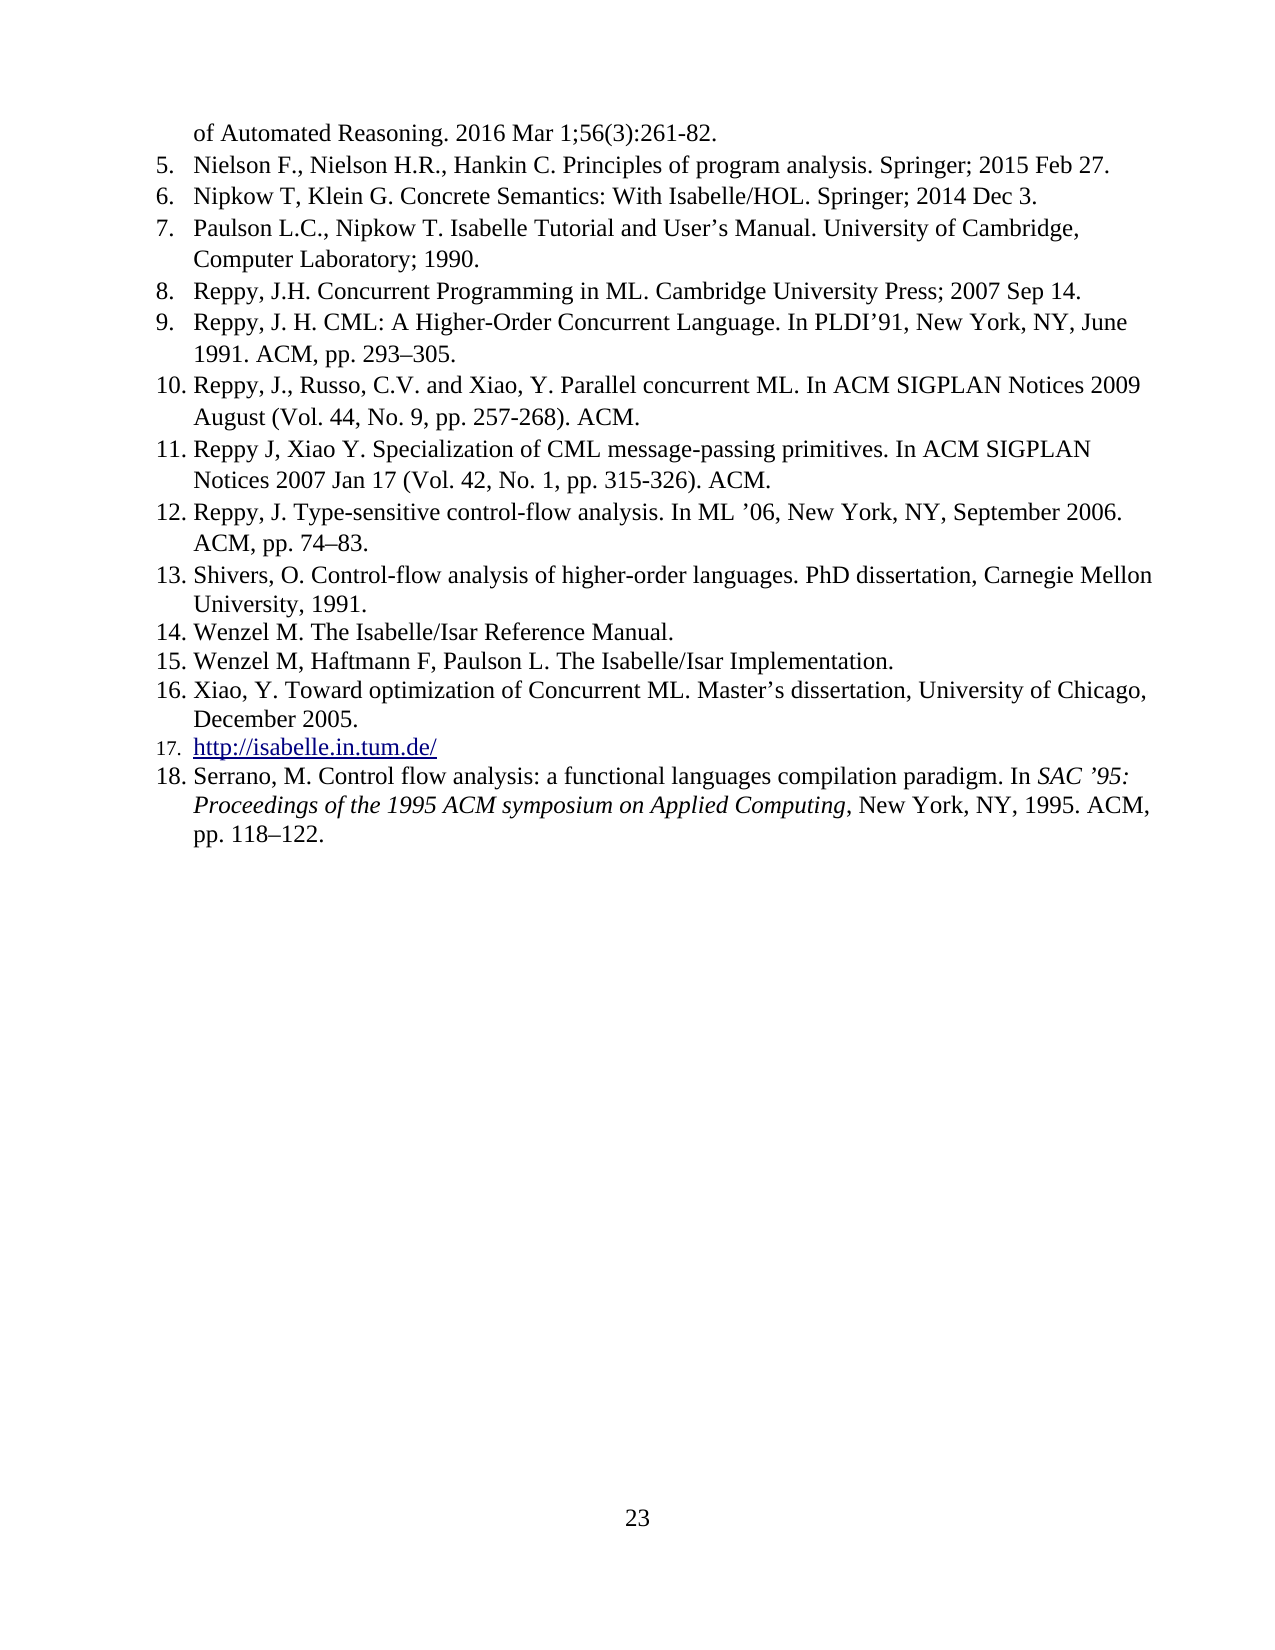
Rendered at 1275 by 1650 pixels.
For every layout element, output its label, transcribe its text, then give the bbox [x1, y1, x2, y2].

list Reppy, J., Russo, C.V. and Xiao, Y. Parallel concurrent ML. In ACM SIGPLAN Notices 2009 August (Vol. 44, No. 9, pp. 257-268). ACM. [156, 371, 1157, 431]
list Reppy J, Xiao Y. Specialization of CML message-passing primitives. In ACM SIGPLAN Notices 2007 Jan 17 (Vol. 42, No. 1, pp. 315-326). ACM. [156, 434, 1157, 494]
list Wenzel M, Haftmann F, Paulson L. The Isabelle/Isar Implementation. [156, 646, 1157, 675]
list Paulson L.C., Nipkow T. Isabelle Tutorial and User’s Manual. University of Cambridge, Computer Laboratory; 1990. [156, 213, 1157, 273]
list Serrano, M. Control flow analysis: a functional languages compilation paradigm. In SAC ’95: Proceedings of the 1995 ACM symposium on Applied Computing, New York, NY, 1995. ACM, pp. 118–122. [156, 761, 1157, 847]
list Shivers, O. Control-flow analysis of higher-order languages. PhD dissertation, Carnegie Mellon University, 1991. [156, 560, 1157, 617]
list http://isabelle.in.tum.de/ [156, 732, 1157, 761]
list Reppy, J.H. Concurrent Programming in ML. Cambridge University Press; 2007 Sep 14. [156, 276, 1157, 305]
list of Automated Reasoning. 2016 Mar 1;56(3):261-82. [156, 118, 1157, 147]
list Xiao, Y. Toward optimization of Concurrent ML. Master’s dissertation, University of Chicago, December 2005. [156, 675, 1157, 732]
list Nielson F., Nielson H.R., Hankin C. Principles of program analysis. Springer; 2015 Feb 27. [156, 150, 1157, 178]
list Wenzel M. The Isabelle/Isar Reference Manual. [156, 617, 1157, 646]
list Nipkow T, Klein G. Concrete Semantics: With Isabelle/HOL. Springer; 2014 Dec 3. [156, 181, 1157, 210]
list Reppy, J. H. CML: A Higher-Order Concurrent Language. In PLDI’91, New York, NY, June 1991. ACM, pp. 293–305. [156, 307, 1157, 368]
list Reppy, J. Type-sensitive control-flow analysis. In ML ’06, New York, NY, September 2006. ACM, pp. 74–83. [156, 497, 1157, 557]
